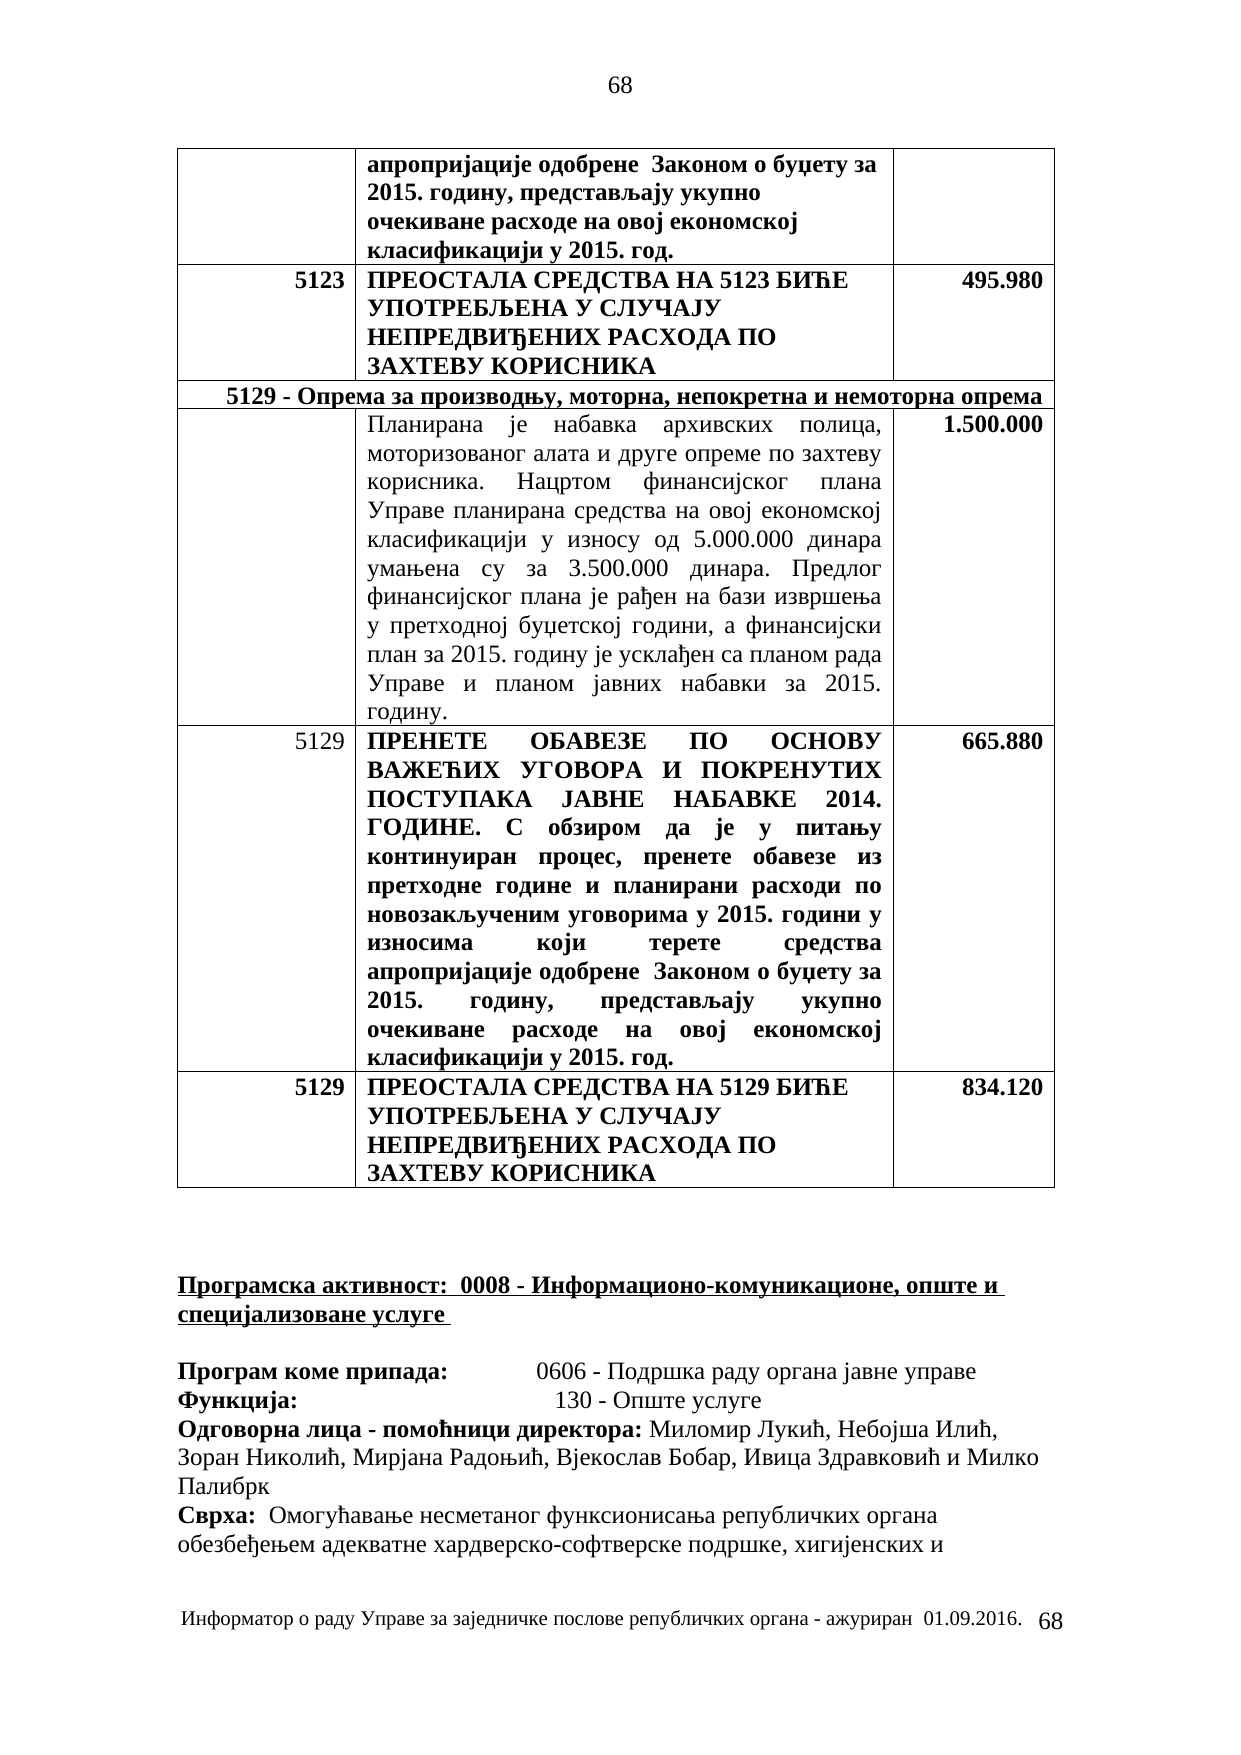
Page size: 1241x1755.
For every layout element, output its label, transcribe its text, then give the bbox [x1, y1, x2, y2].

table_cell [178, 149, 355, 264]
table_cell [894, 149, 1054, 264]
table_cell ПРЕНЕТЕ ОБАВЕЗЕ ПО ОСНОВУ ВАЖЕЋИХ УГОВОРА И ПОКРЕНУТИХ ПОСТУПАКА ЈАВНЕ НАБАВКЕ 2014. ГОДИНЕ. С обзиром да је у питању континуиран процес, пренете обавезе из претходне године и планирани расходи по новозакљученим уговорима у 2015. години у износима који терете средства апропријације одобрене Законом о буџету за 2015. годину, представљају укупно очекиване расходе на овој економској класификацији у 2015. год. [356, 726, 893, 1071]
text Програм коме припада: 0606 - Подршка раду органа јавне управе Функција: 130 - Опште услуге Одговорна лица - помоћници директора: Миломир Лукић, Небојша Илић, Зоран Николић, Мирјана Радоњић, Вјекослав Бобар, Ивица Здравковић и Милко Палибрк Сврха: Омогућавање несметаног функсионисања републичких органа обезбеђењем адекватне хардверско-софтверске подршке, хигијенских и [177, 1327, 1063, 1557]
table_cell апропријације одобрене Законом о буџету за 2015. годину, представљају укупно очекиване расходе на овој економској класификацији у 2015. год. [356, 149, 893, 264]
table_cell Планирана је набавка архивских полица, моторизованог алата и друге опреме по захтеву корисника. Нацртом финансијског плана Управе планирана средства на овој економској класификацији у износу од 5.000.000 динара умањена су за 3.500.000 динара. Предлог финансијског плана је рађен на бази извршења у претходној буџетској години, а финансијски план за 2015. годину је усклађен са планом рада Управе и планом јавних набавки за 2015. годину. [356, 409, 893, 725]
table_cell 5129 - Опрема за производњу, моторна, непокретна и немоторна опрема [178, 381, 1054, 408]
table_cell ПРЕОСТАЛА СРЕДСТВА НА 5123 БИЋЕ УПОТРЕБЉЕНА У СЛУЧАЈУ НЕПРЕДВИЂЕНИХ РАСХОДА ПО ЗАХТЕВУ КОРИСНИКА [356, 265, 893, 380]
table_cell 665.880 [894, 726, 1054, 1071]
table_cell 5129 [178, 726, 355, 1071]
table_cell 495.980 [894, 265, 1054, 380]
table_cell [178, 409, 355, 725]
table_cell ПРЕОСТАЛА СРЕДСТВА НА 5129 БИЋЕ УПОТРЕБЉЕНА У СЛУЧАЈУ НЕПРЕДВИЂЕНИХ РАСХОДА ПО ЗАХТЕВУ КОРИСНИКА [356, 1072, 893, 1187]
text Програмска активност: 0008 - Информационо-комуникационе, опште и специјализоване услуге [177, 1270, 1063, 1327]
table_cell 834.120 [894, 1072, 1054, 1187]
table_cell 1.500.000 [894, 409, 1054, 725]
table_cell 5123 [178, 265, 355, 380]
table_cell 5129 [178, 1072, 355, 1187]
